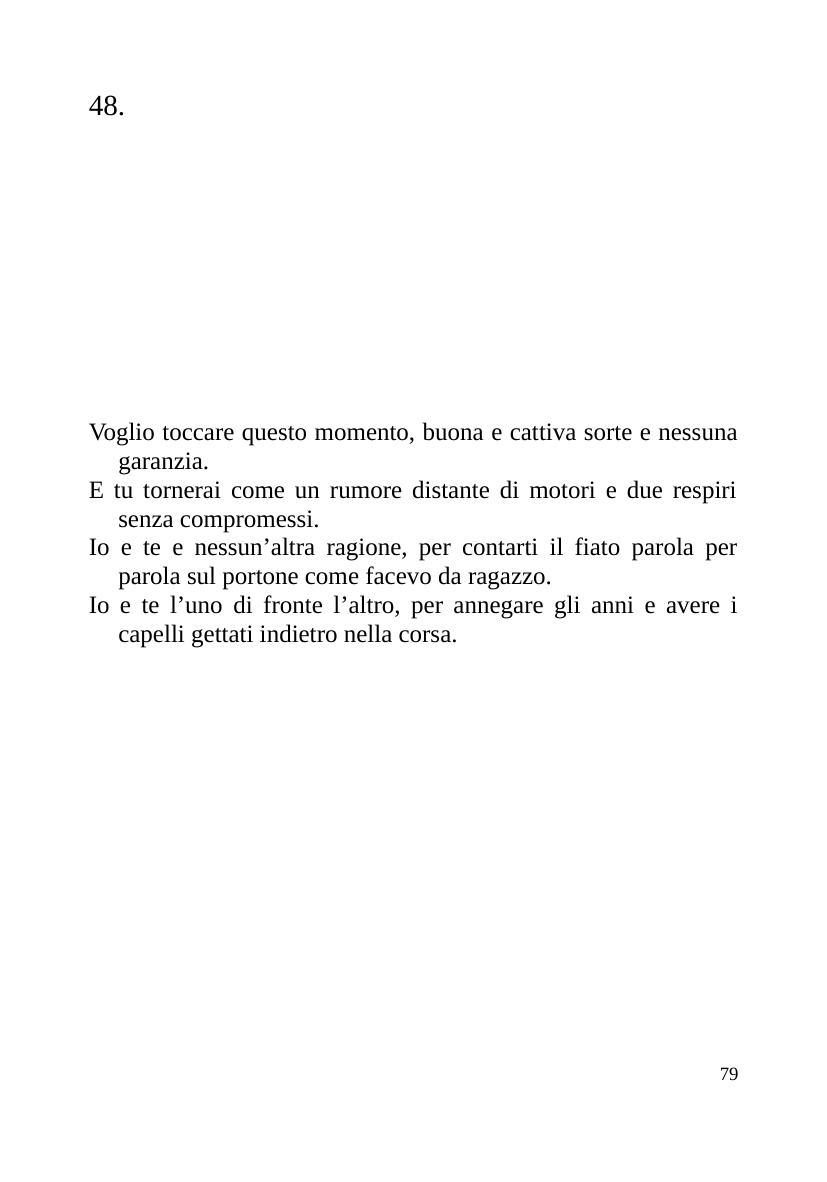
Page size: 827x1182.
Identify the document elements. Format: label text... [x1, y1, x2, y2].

text Io e te l’uno di fronte l’altro, per annegare gli anni e avere i capelli gettati indietro nella corsa. [88, 590, 738, 647]
text E tu tornerai come un rumore distante di motori e due respiri senza compromessi. [88, 475, 738, 532]
text Voglio toccare questo momento, buona e cattiva sorte e nessuna garanzia. [88, 417, 738, 475]
text Io e te e nessun’altra ragione, per contarti il fiato parola per parola sul portone come facevo da ragazzo. [88, 532, 738, 590]
subtitle 48. [88, 88, 738, 122]
